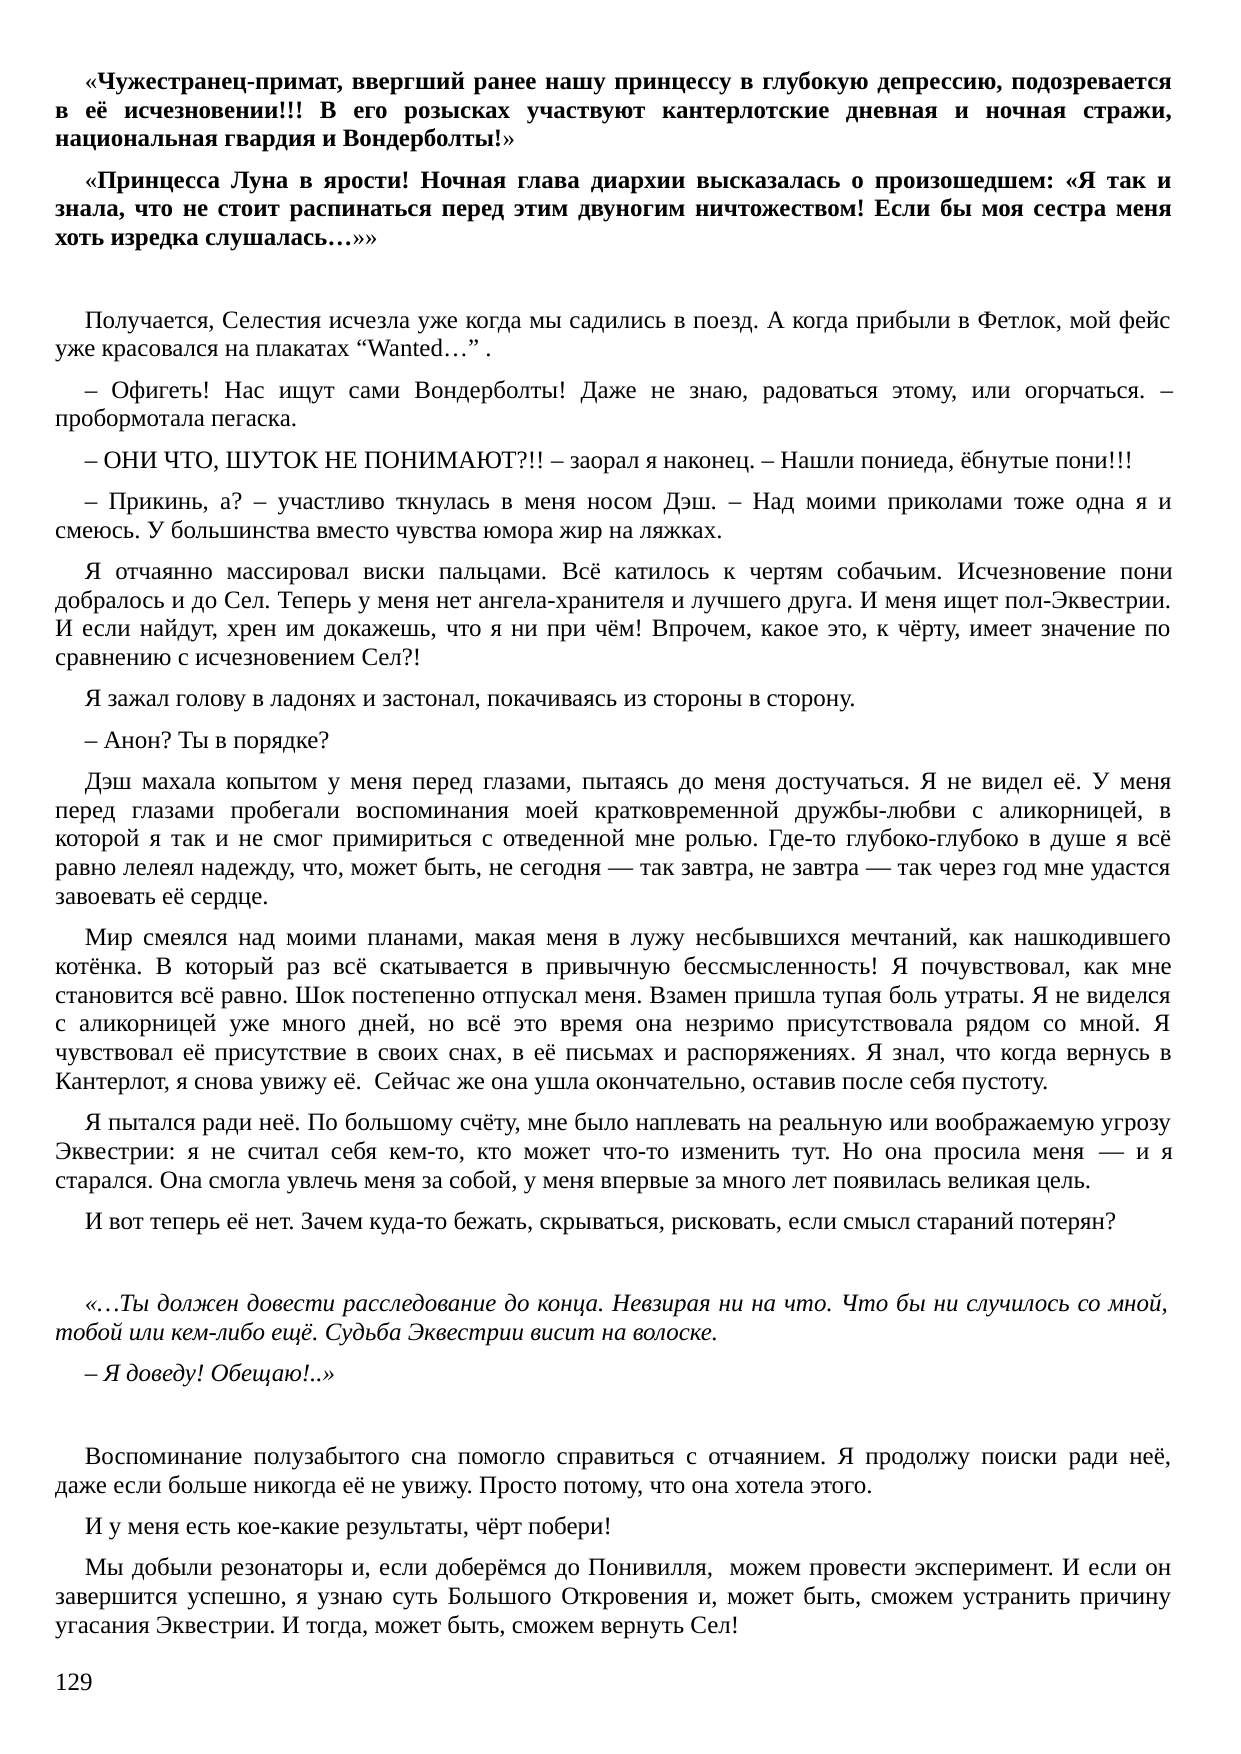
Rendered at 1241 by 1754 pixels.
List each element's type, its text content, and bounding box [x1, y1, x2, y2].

text Я отчаянно массировал виски пальцами. Всё катилось к чертям собачьим. Исчезновение пони добралось и до Сел. Теперь у меня нет ангела-хранителя и лучшего друга. И меня ищет пол-Эквестрии. И если найдут, хрен им докажешь, что я ни при чём! Впрочем, какое это, к чёрту, имеет значение по сравнению с исчезновением Сел?! [55, 556, 1173, 671]
text Я зажал голову в ладонях и застонал, покачиваясь из стороны в сторону. [55, 683, 1173, 712]
text Мир смеялся над моими планами, макая меня в лужу несбывшихся мечтаний, как нашкодившего котёнка. В который раз всё скатывается в привычную бессмысленность! Я почувствовал, как мне становится всё равно. Шок постепенно отпускал меня. Взамен пришла тупая боль утраты. Я не виделся с аликорницей уже много дней, но всё это время она незримо присутствовала рядом со мной. Я чувствовал её присутствие в своих снах, в её письмах и распоряжениях. Я знал, что когда вернусь в Кантерлот, я снова увижу её. Сейчас же она ушла окончательно, оставив после себя пустоту. [55, 922, 1173, 1095]
text – Прикинь, а? – участливо ткнулась в меня носом Дэш. – Над моими приколами тоже одна я и смеюсь. У большинства вместо чувства юмора жир на ляжках. [55, 486, 1173, 543]
text Мы добыли резонаторы и, если доберёмся до Понивилля, можем провести эксперимент. И если он завершится успешно, я узнаю суть Большого Откровения и, может быть, сможем устранить причину угасания Эквестрии. И тогда, может быть, сможем вернуть Сел! [55, 1552, 1173, 1638]
text Дэш махала копытом у меня перед глазами, пытаясь до меня достучаться. Я не видел её. У меня перед глазами пробегали воспоминания моей кратковременной дружбы-любви с аликорницей, в которой я так и не смог примириться с отведенной мне ролью. Где-то глубоко-глубоко в душе я всё равно лелеял надежду, что, может быть, не сегодня — так завтра, не завтра — так через год мне удастся завоевать её сердце. [55, 766, 1173, 910]
text – ОНИ ЧТО, ШУТОК НЕ ПОНИМАЮТ?!! – заорал я наконец. – Нашли пониеда, ёбнутые пони!!! [55, 445, 1173, 473]
text Получается, Селестия исчезла уже когда мы садились в поезд. А когда прибыли в Фетлок, мой фейс уже красовался на плакатах “Wanted…” . [55, 305, 1173, 362]
text Воспоминание полузабытого сна помогло справиться с отчаянием. Я продолжу поиски ради неё, даже если больше никогда её не увижу. Просто потому, что она хотела этого. [55, 1441, 1173, 1498]
text «Принцесса Луна в ярости! Ночная глава диархии высказалась о произошедшем: «Я так и знала, что не стоит распинаться перед этим двуногим ничтожеством! Если бы моя сестра меня хоть изредка слушалась…»» [55, 165, 1173, 251]
text – Офигеть! Нас ищут сами Вондерболты! Даже не знаю, радоваться этому, или огорчаться. – пробормотала пегаска. [55, 375, 1173, 432]
text Я пытался ради неё. По большому счёту, мне было наплевать на реальную или воображаемую угрозу Эквестрии: я не считал себя кем-то, кто может что-то изменить тут. Но она просила меня — и я старался. Она смогла увлечь меня за собой, у меня впервые за много лет появилась великая цель. [55, 1107, 1173, 1193]
text «…Ты должен довести расследование до конца. Невзирая ни на что. Что бы ни случилось со мной, тобой или кем-либо ещё. Судьба Эквестрии висит на волоске. [55, 1288, 1173, 1346]
text «Чужестранец-примат, ввергший ранее нашу принцессу в глубокую депрессию, подозревается в её исчезновении!!! В его розысках участвуют кантерлотские дневная и ночная стражи, национальная гвардия и Вондерболты!» [55, 66, 1173, 152]
text – Я доведу! Обещаю!..» [55, 1358, 1173, 1387]
text – Анон? Ты в порядке? [55, 725, 1173, 753]
text И у меня есть кое-какие результаты, чёрт побери! [55, 1511, 1173, 1540]
text И вот теперь её нет. Зачем куда-то бежать, скрываться, рисковать, если смысл стараний потерян? [55, 1206, 1173, 1235]
